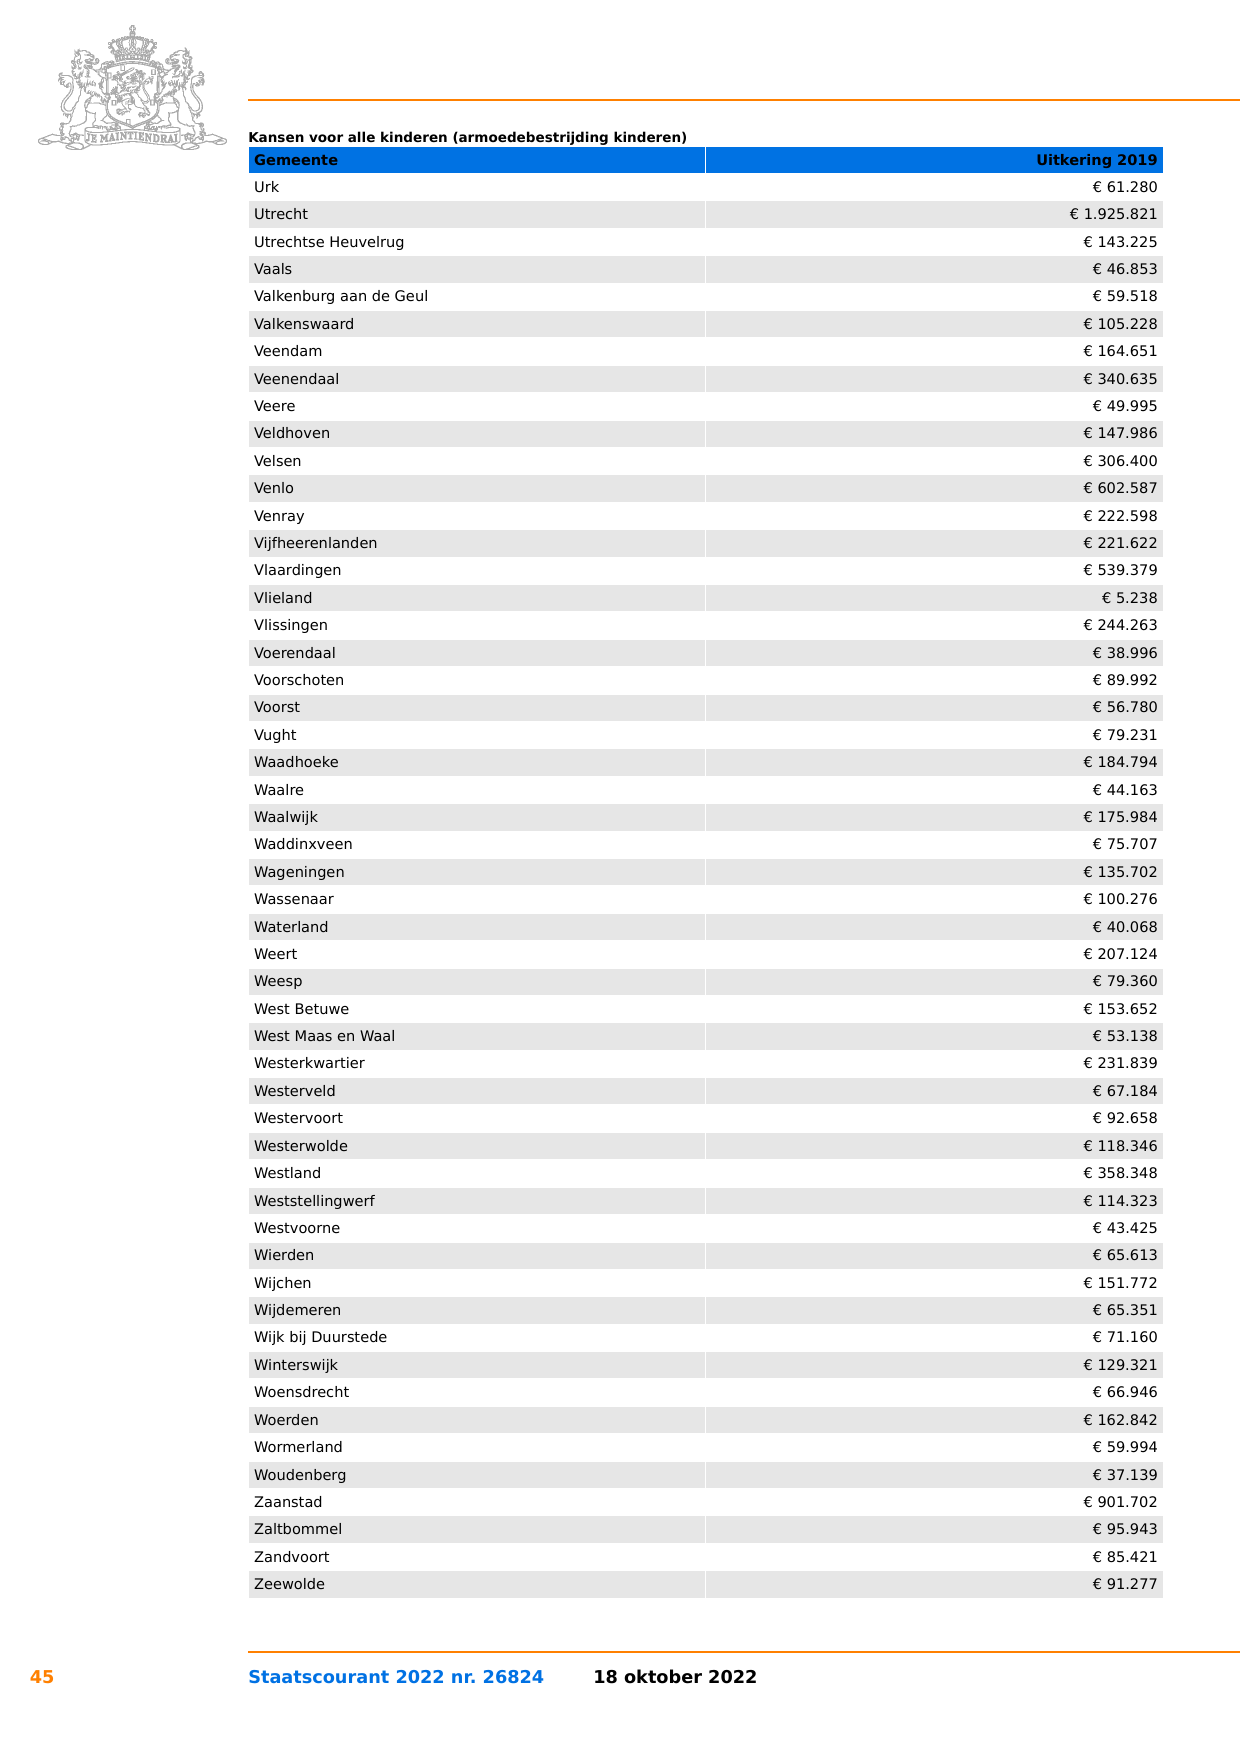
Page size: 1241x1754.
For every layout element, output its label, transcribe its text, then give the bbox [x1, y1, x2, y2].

table_cell Wassenaar [249, 886, 705, 913]
table_cell Weststellingwerf [249, 1188, 705, 1214]
table_cell € 65.613 [706, 1243, 1163, 1269]
table_cell Zaanstad [249, 1489, 705, 1515]
table_cell Valkenswaard [249, 311, 705, 337]
table_cell € 118.346 [706, 1133, 1163, 1159]
table_cell Waddinxveen [249, 832, 705, 858]
table_cell Uitkering 2019 [706, 147, 1163, 173]
table_cell € 340.635 [706, 366, 1163, 392]
table_cell € 602.587 [706, 475, 1163, 502]
table_cell Veldhoven [249, 421, 705, 447]
table_cell Westerveld [249, 1078, 705, 1104]
table_cell € 56.780 [706, 695, 1163, 721]
table_cell Wijdemeren [249, 1297, 705, 1324]
table_cell Weesp [249, 969, 705, 995]
table_cell Urk [249, 174, 705, 200]
table_cell Utrecht [249, 201, 705, 228]
table_cell Valkenburg aan de Geul [249, 284, 705, 310]
table_cell € 66.946 [706, 1380, 1163, 1406]
table_cell € 306.400 [706, 448, 1163, 474]
table_cell € 37.139 [706, 1462, 1163, 1488]
table_cell Winterswijk [249, 1352, 705, 1378]
table_cell Wijk bij Duurstede [249, 1325, 705, 1351]
table_cell Woerden [249, 1407, 705, 1433]
table_cell € 59.518 [706, 284, 1163, 310]
table_cell € 92.658 [706, 1106, 1163, 1132]
table_cell € 147.986 [706, 421, 1163, 447]
table_cell Woudenberg [249, 1462, 705, 1488]
table_cell € 95.943 [706, 1516, 1163, 1543]
table_cell Waterland [249, 914, 705, 940]
table_cell € 46.853 [706, 256, 1163, 283]
table_cell € 53.138 [706, 1023, 1163, 1050]
table_cell € 40.068 [706, 914, 1163, 940]
table_cell € 38.996 [706, 640, 1163, 666]
table_cell Westvoorne [249, 1215, 705, 1241]
table_cell € 153.652 [706, 996, 1163, 1022]
table_cell Westerwolde [249, 1133, 705, 1159]
table_cell € 1.925.821 [706, 201, 1163, 228]
table_cell € 184.794 [706, 749, 1163, 776]
table_cell West Maas en Waal [249, 1023, 705, 1050]
table_cell Zeewolde [249, 1571, 705, 1598]
table_cell € 85.421 [706, 1544, 1163, 1570]
table_cell Vught [249, 722, 705, 748]
table_cell Zaltbommel [249, 1516, 705, 1543]
table_cell € 100.276 [706, 886, 1163, 913]
table_cell Vaals [249, 256, 705, 283]
table_cell Gemeente [249, 147, 705, 173]
table_cell Voorschoten [249, 667, 705, 693]
table_cell € 135.702 [706, 859, 1163, 885]
table_cell Wijchen [249, 1270, 705, 1296]
table_cell € 49.995 [706, 393, 1163, 419]
table_cell Waalwijk [249, 804, 705, 831]
table_cell € 75.707 [706, 832, 1163, 858]
table_cell € 164.651 [706, 339, 1163, 365]
table_cell € 222.598 [706, 503, 1163, 529]
table_cell € 71.160 [706, 1325, 1163, 1351]
table_cell Veendam [249, 339, 705, 365]
table_cell € 5.238 [706, 585, 1163, 611]
table_cell € 162.842 [706, 1407, 1163, 1433]
table_cell Veere [249, 393, 705, 419]
table_cell € 151.772 [706, 1270, 1163, 1296]
table_cell € 114.323 [706, 1188, 1163, 1214]
table_cell Wageningen [249, 859, 705, 885]
table_cell Vlissingen [249, 613, 705, 639]
table_cell Velsen [249, 448, 705, 474]
table_cell Venlo [249, 475, 705, 502]
table_cell Waadhoeke [249, 749, 705, 776]
table_cell € 65.351 [706, 1297, 1163, 1324]
table_cell € 221.622 [706, 530, 1163, 557]
table_cell € 539.379 [706, 558, 1163, 584]
table_cell Vlaardingen [249, 558, 705, 584]
table_cell Voorst [249, 695, 705, 721]
table_cell Waalre [249, 777, 705, 803]
table_cell € 89.992 [706, 667, 1163, 693]
table_cell Vijfheerenlanden [249, 530, 705, 557]
table_cell Zandvoort [249, 1544, 705, 1570]
table_cell € 43.425 [706, 1215, 1163, 1241]
table_cell € 44.163 [706, 777, 1163, 803]
table_cell € 901.702 [706, 1489, 1163, 1515]
table_cell € 143.225 [706, 229, 1163, 255]
table_cell Westerkwartier [249, 1051, 705, 1077]
table_header Kansen voor alle kinderen (armoedebestrijding kinderen) [248, 130, 1163, 146]
table_cell Veenendaal [249, 366, 705, 392]
table_cell Weert [249, 941, 705, 967]
table_cell € 207.124 [706, 941, 1163, 967]
table_cell € 59.994 [706, 1434, 1163, 1461]
table_cell € 79.360 [706, 969, 1163, 995]
picture [38, 25, 227, 150]
table_cell Utrechtse Heuvelrug [249, 229, 705, 255]
table_cell Wierden [249, 1243, 705, 1269]
table_cell € 67.184 [706, 1078, 1163, 1104]
table_cell Voerendaal [249, 640, 705, 666]
table_cell € 244.263 [706, 613, 1163, 639]
table_cell Vlieland [249, 585, 705, 611]
table_cell € 175.984 [706, 804, 1163, 831]
table_cell € 61.280 [706, 174, 1163, 200]
table_cell € 79.231 [706, 722, 1163, 748]
table_cell € 129.321 [706, 1352, 1163, 1378]
table_cell Westervoort [249, 1106, 705, 1132]
table_cell Venray [249, 503, 705, 529]
table_cell Wormerland [249, 1434, 705, 1461]
table_cell West Betuwe [249, 996, 705, 1022]
table_cell € 358.348 [706, 1160, 1163, 1187]
table_cell Woensdrecht [249, 1380, 705, 1406]
table_cell € 91.277 [706, 1571, 1163, 1598]
table_cell € 231.839 [706, 1051, 1163, 1077]
table_cell € 105.228 [706, 311, 1163, 337]
table_cell Westland [249, 1160, 705, 1187]
